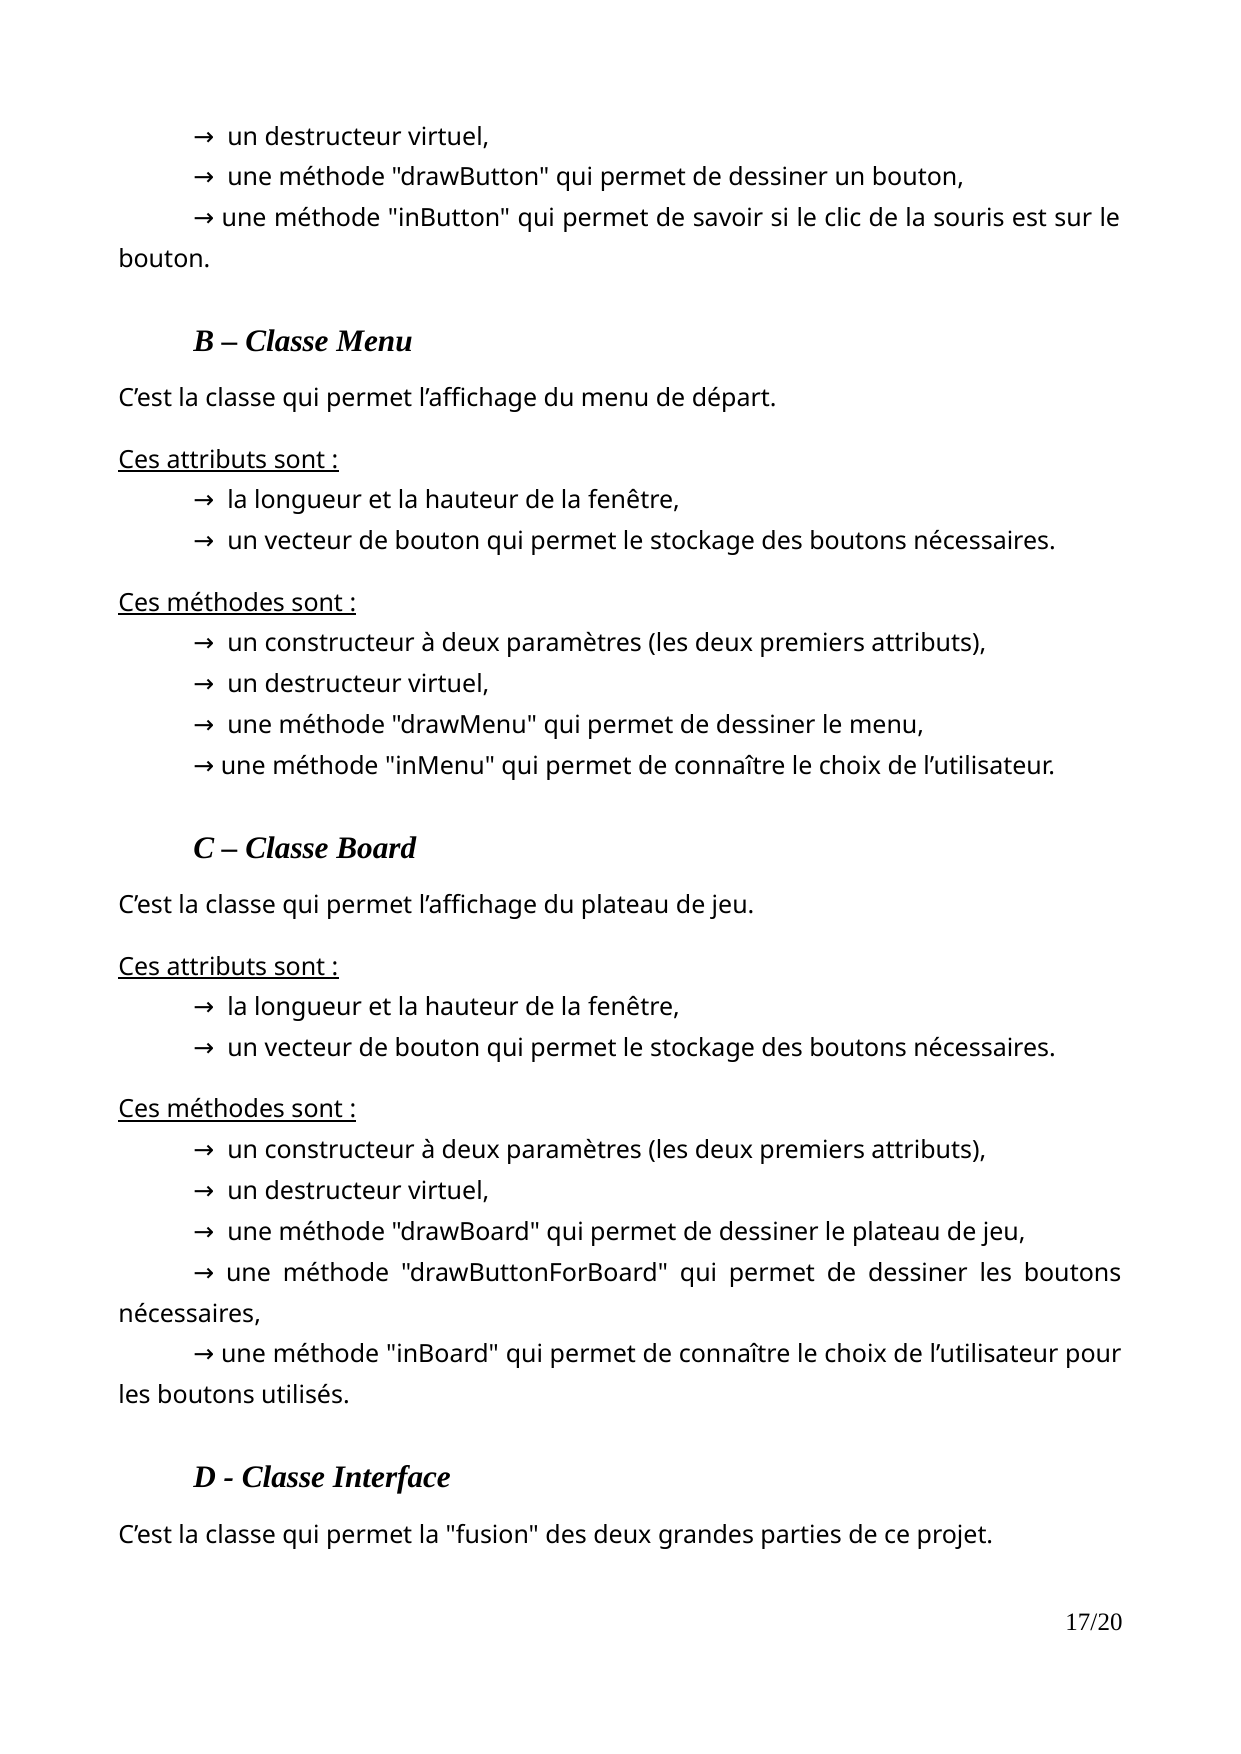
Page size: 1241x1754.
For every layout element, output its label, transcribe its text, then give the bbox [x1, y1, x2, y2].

text Ces attributs sont : [118, 948, 1122, 982]
text C’est la classe qui permet la "fusion" des deux grandes parties de ce projet. [118, 1516, 1122, 1550]
text → une méthode "inMenu" qui permet de connaître le choix de l’utilisateur. [118, 747, 1122, 782]
text B – Classe Menu [118, 322, 1122, 358]
text → un destructeur virtuel, [118, 666, 1122, 700]
text → une méthode "drawMenu" qui permet de dessiner le menu, [118, 707, 1122, 741]
text C’est la classe qui permet l’affichage du menu de départ. [118, 380, 1122, 414]
text Ces attributs sont : [118, 441, 1122, 475]
text → une méthode "inButton" qui permet de savoir si le clic de la souris est sur le bouton. [118, 200, 1122, 275]
text → un constructeur à deux paramètres (les deux premiers attributs), [118, 625, 1122, 659]
text → un constructeur à deux paramètres (les deux premiers attributs), [118, 1132, 1122, 1166]
text → une méthode "inBoard" qui permet de connaître le choix de l’utilisateur pour les boutons utilisés. [118, 1336, 1122, 1411]
text → une méthode "drawButtonForBoard" qui permet de dessiner les boutons nécessaires, [118, 1254, 1122, 1329]
text → un vecteur de bouton qui permet le stockage des boutons nécessaires. [118, 523, 1122, 557]
text D - Classe Interface [118, 1458, 1122, 1494]
text → une méthode "drawBoard" qui permet de dessiner le plateau de jeu, [118, 1213, 1122, 1248]
text → un vecteur de bouton qui permet le stockage des boutons nécessaires. [118, 1030, 1122, 1064]
text Ces méthodes sont : [118, 584, 1122, 618]
text → un destructeur virtuel, [118, 1173, 1122, 1207]
text C – Classe Board [118, 829, 1122, 865]
text → la longueur et la hauteur de la fenêtre, [118, 989, 1122, 1023]
text C’est la classe qui permet l’affichage du plateau de jeu. [118, 887, 1122, 921]
text → une méthode "drawButton" qui permet de dessiner un bouton, [118, 159, 1122, 193]
text → un destructeur virtuel, [118, 118, 1122, 152]
text → la longueur et la hauteur de la fenêtre, [118, 482, 1122, 516]
text Ces méthodes sont : [118, 1091, 1122, 1125]
